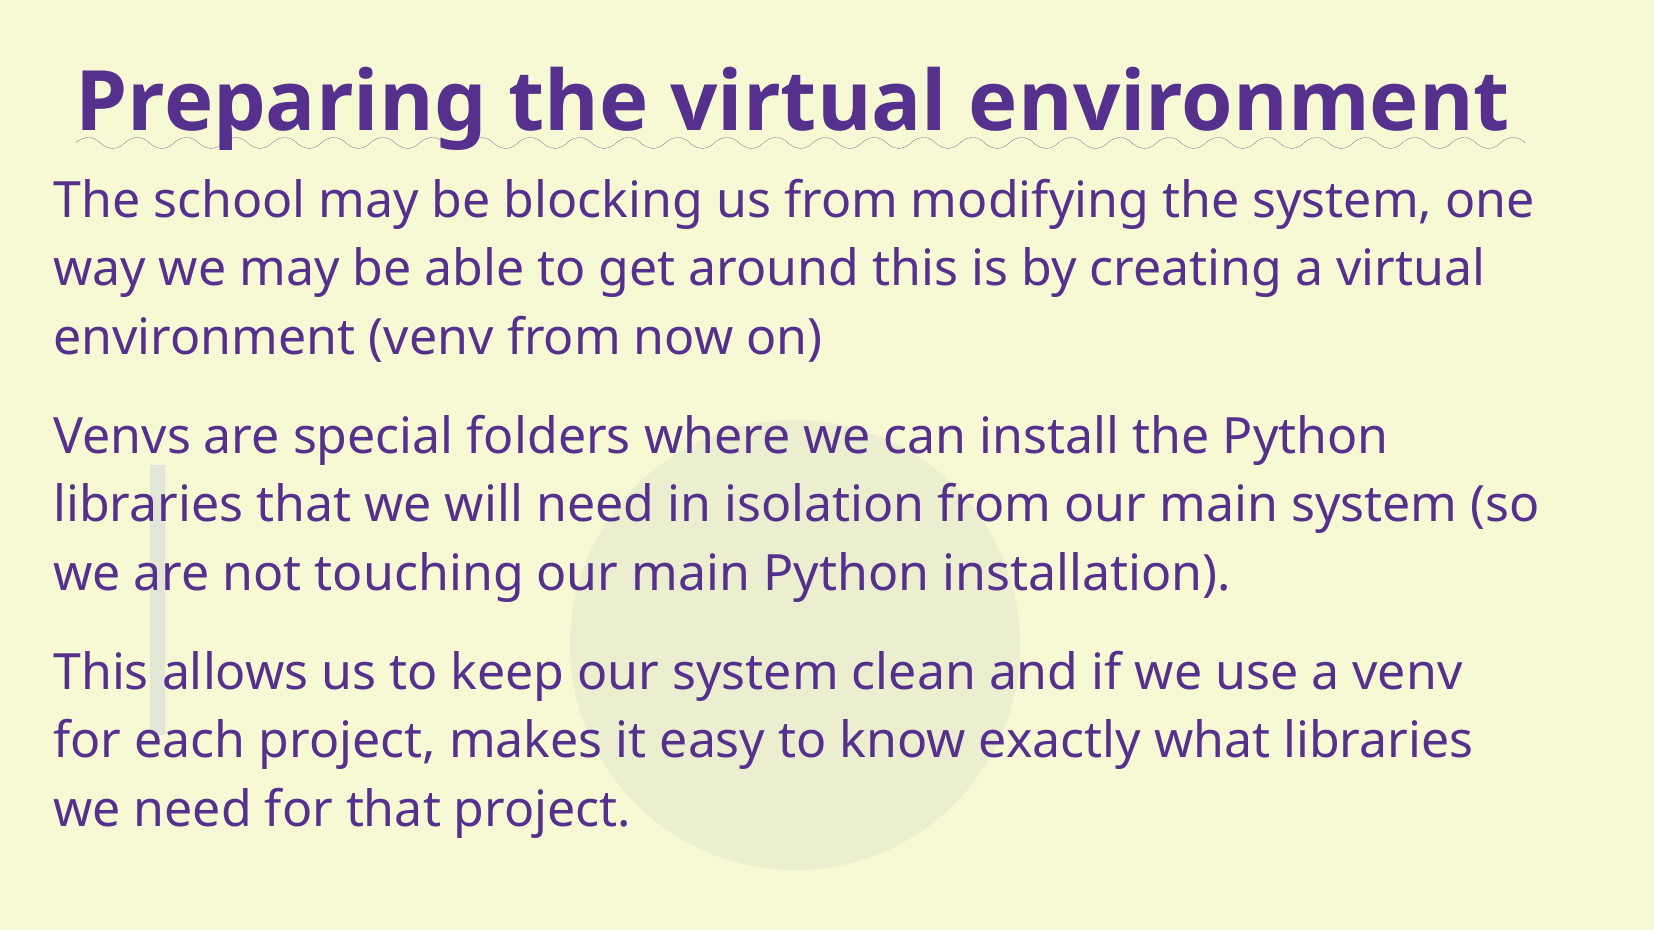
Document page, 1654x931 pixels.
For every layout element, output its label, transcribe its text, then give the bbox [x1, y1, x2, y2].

title Preparing the virtual environment [49, 20, 1538, 176]
title The school may be blocking us from modifying the system, one way we may be able to get around this is by creating a virtual environment (venv from now on) Venvs are special folders where we can install the Python libraries that we will need in isolation from our main system (so we are not touching our main Python installation). This allows us to keep our system clean and if we use a venv for each project, makes it easy to know exactly what libraries we need for that project. [53, 164, 1542, 842]
